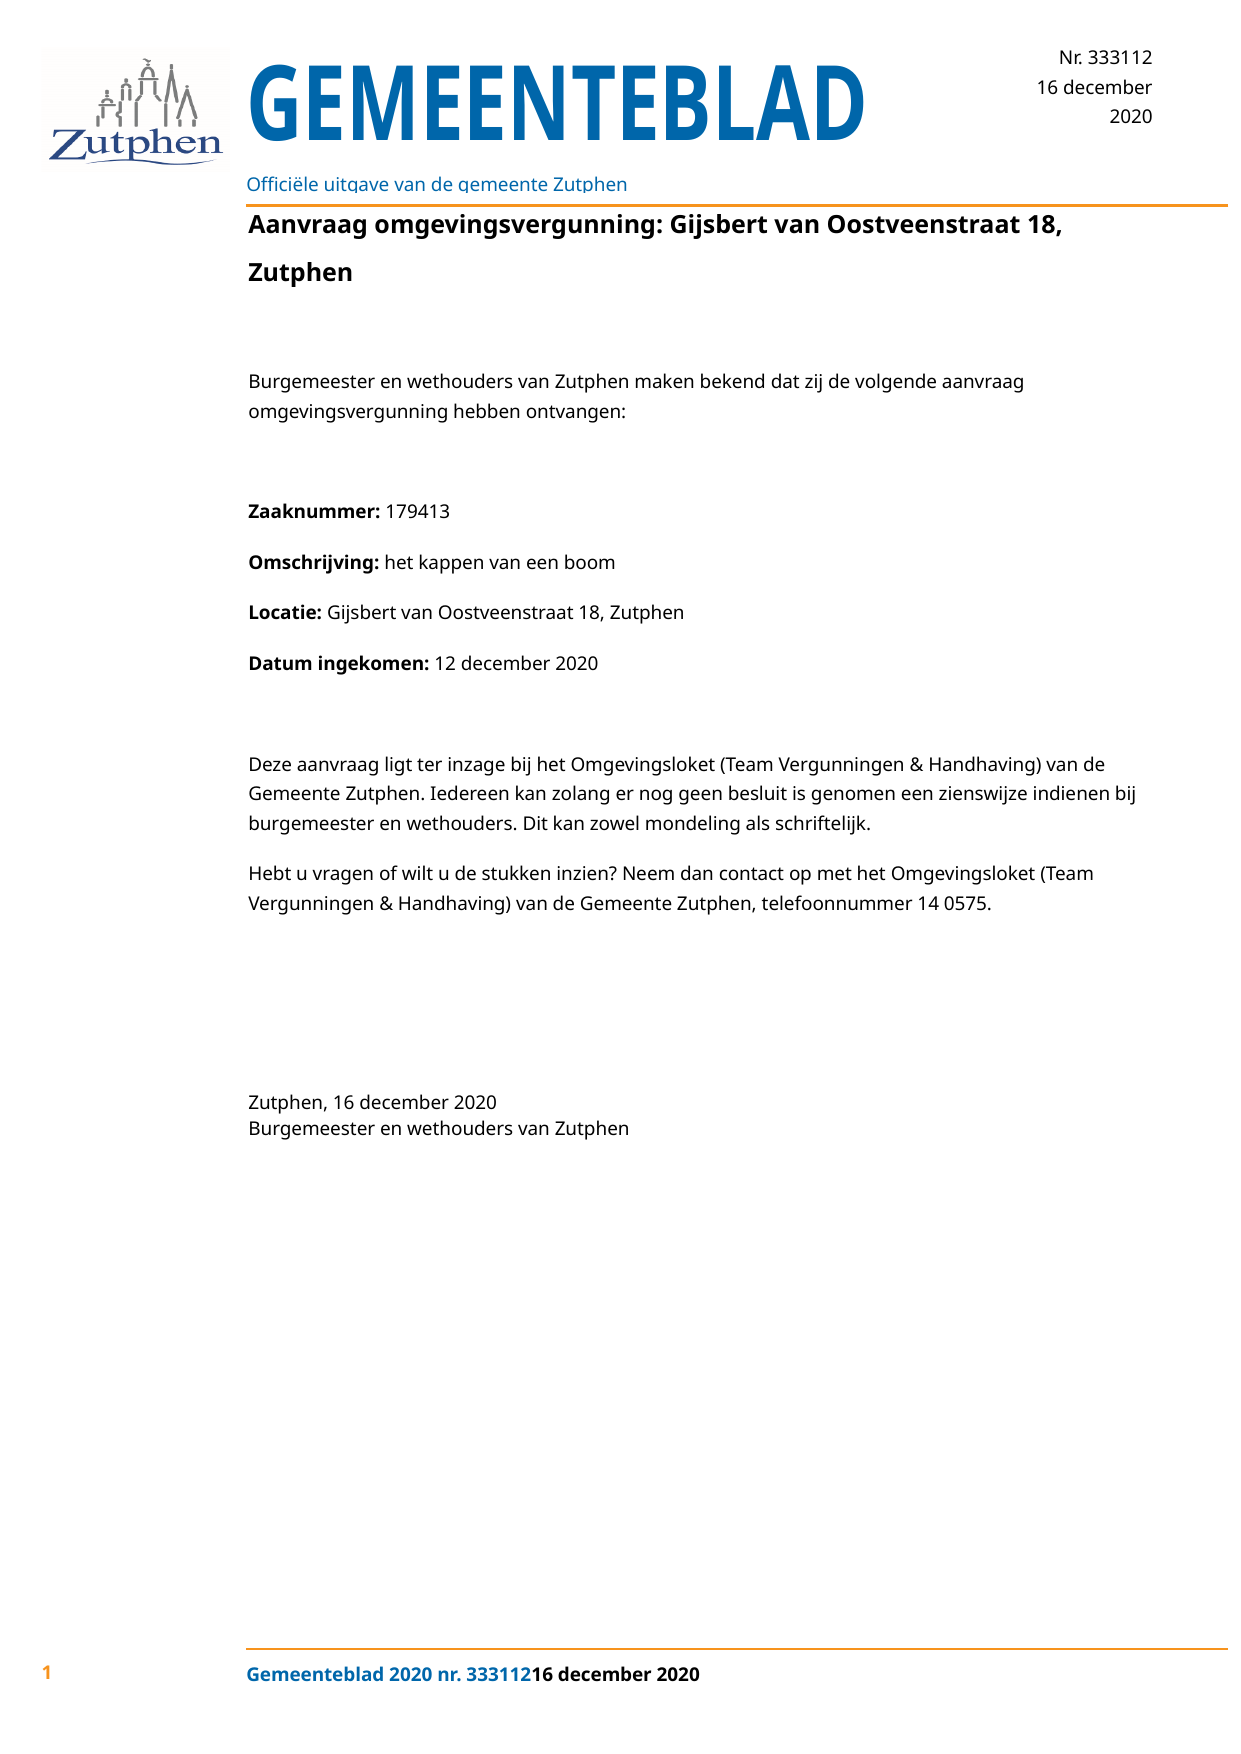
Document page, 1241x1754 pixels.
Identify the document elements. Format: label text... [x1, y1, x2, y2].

text Burgemeester en wethouders van Zutphen [248, 1115, 1152, 1141]
text Aanvraag omgevingsvergunning: Gijsbert van Oostveenstraat 18, Zutphen [248, 207, 1152, 288]
text Zutphen, 16 december 2020 [248, 1089, 1152, 1115]
text Hebt u vragen of wilt u de stukken inzien? Neem dan contact op met het Omgevingsloket (Team Vergunningen & Handhaving) van de Gemeente Zutphen, telefoonnummer 14 0575. [248, 860, 1152, 916]
text Burgemeester en wethouders van Zutphen maken bekend dat zij de volgende aanvraag omgevingsvergunning hebben ontvangen: [248, 368, 1152, 424]
text Omschrijving: het kappen van een boom [248, 549, 1152, 575]
picture [41, 47, 231, 172]
text Locatie: Gijsbert van Oostveenstraat 18, Zutphen [248, 599, 1152, 625]
text Zaaknummer: 179413 [248, 499, 1152, 524]
text Deze aanvraag ligt ter inzage bij het Omgevingsloket (Team Vergunningen & Handhaving) van de Gemeente Zutphen. Iedereen kan zolang er nog geen besluit is genomen een zienswijze indienen bij burgemeester en wethouders. Dit kan zowel mondeling als schriftelijk. [248, 751, 1152, 836]
text Datum ingekomen: 12 december 2020 [248, 650, 1152, 676]
